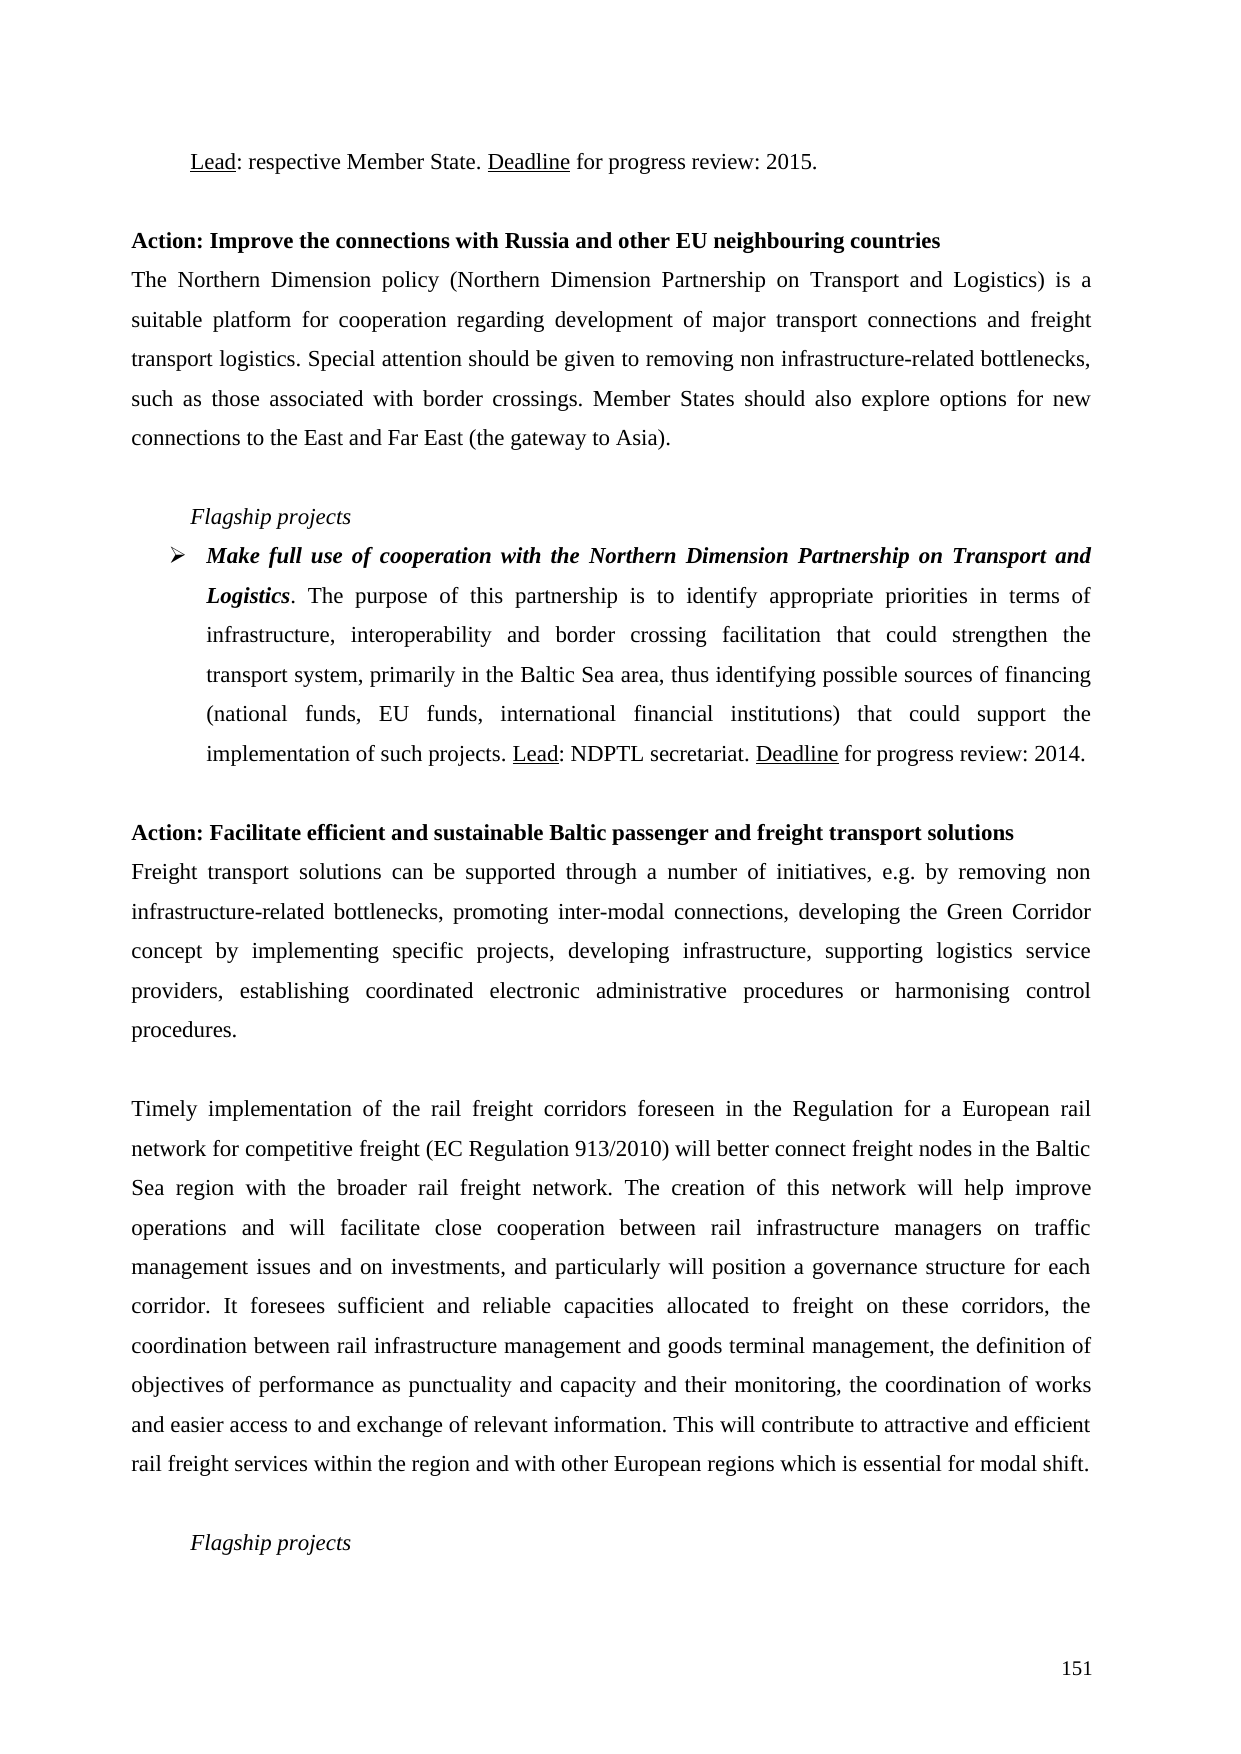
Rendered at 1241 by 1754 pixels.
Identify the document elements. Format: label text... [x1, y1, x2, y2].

text Freight transport solutions can be supported through a number of initiatives, e.g. by removing non infrastructure-related bottlenecks, promoting inter-modal connections, developing the Green Corridor concept by implementing specific projects, developing infrastructure, supporting logistics service providers, establishing coordinated electronic administrative procedures or harmonising control procedures. [131, 858, 1092, 1043]
list Make full use of cooperation with the Northern Dimension Partnership on Transport and Logistics. The purpose of this partnership is to identify appropriate priorities in terms of infrastructure, interoperability and border crossing facilitation that could strengthen the transport system, primarily in the Baltic Sea area, thus identifying possible sources of financing (national funds, EU funds, international financial institutions) that could support the implementation of such projects. Lead: NDPTL secretariat. Deadline for progress review: 2014. [169, 542, 1092, 766]
text Flagship projects [131, 1529, 1092, 1556]
text Flagship projects [131, 503, 1092, 529]
text Timely implementation of the rail freight corridors foreseen in the Regulation for a European rail network for competitive freight (EC Regulation 913/2010) will better connect freight nodes in the Baltic Sea region with the broader rail freight network. The creation of this network will help improve operations and will facilitate close cooperation between rail infrastructure managers on traffic management issues and on investments, and particularly will position a governance structure for each corridor. It foresees sufficient and reliable capacities allocated to freight on these corridors, the coordination between rail infrastructure management and goods terminal management, the definition of objectives of performance as punctuality and capacity and their monitoring, the coordination of works and easier access to and exchange of relevant information. This will contribute to attractive and efficient rail freight services within the region and with other European regions which is essential for modal shift. [131, 1095, 1092, 1477]
text Lead: respective Member State. Deadline for progress review: 2015. [131, 148, 1092, 174]
text The Northern Dimension policy (Northern Dimension Partnership on Transport and Logistics) is a suitable platform for cooperation regarding development of major transport connections and freight transport logistics. Special attention should be given to removing non infrastructure-related bottlenecks, such as those associated with border crossings. Member States should also explore options for new connections to the East and Far East (the gateway to Asia). [131, 266, 1092, 450]
text Action: Improve the connections with Russia and other EU neighbouring countries [131, 227, 1092, 253]
text Action: Facilitate efficient and sustainable Baltic passenger and freight transport solutions [131, 819, 1092, 845]
